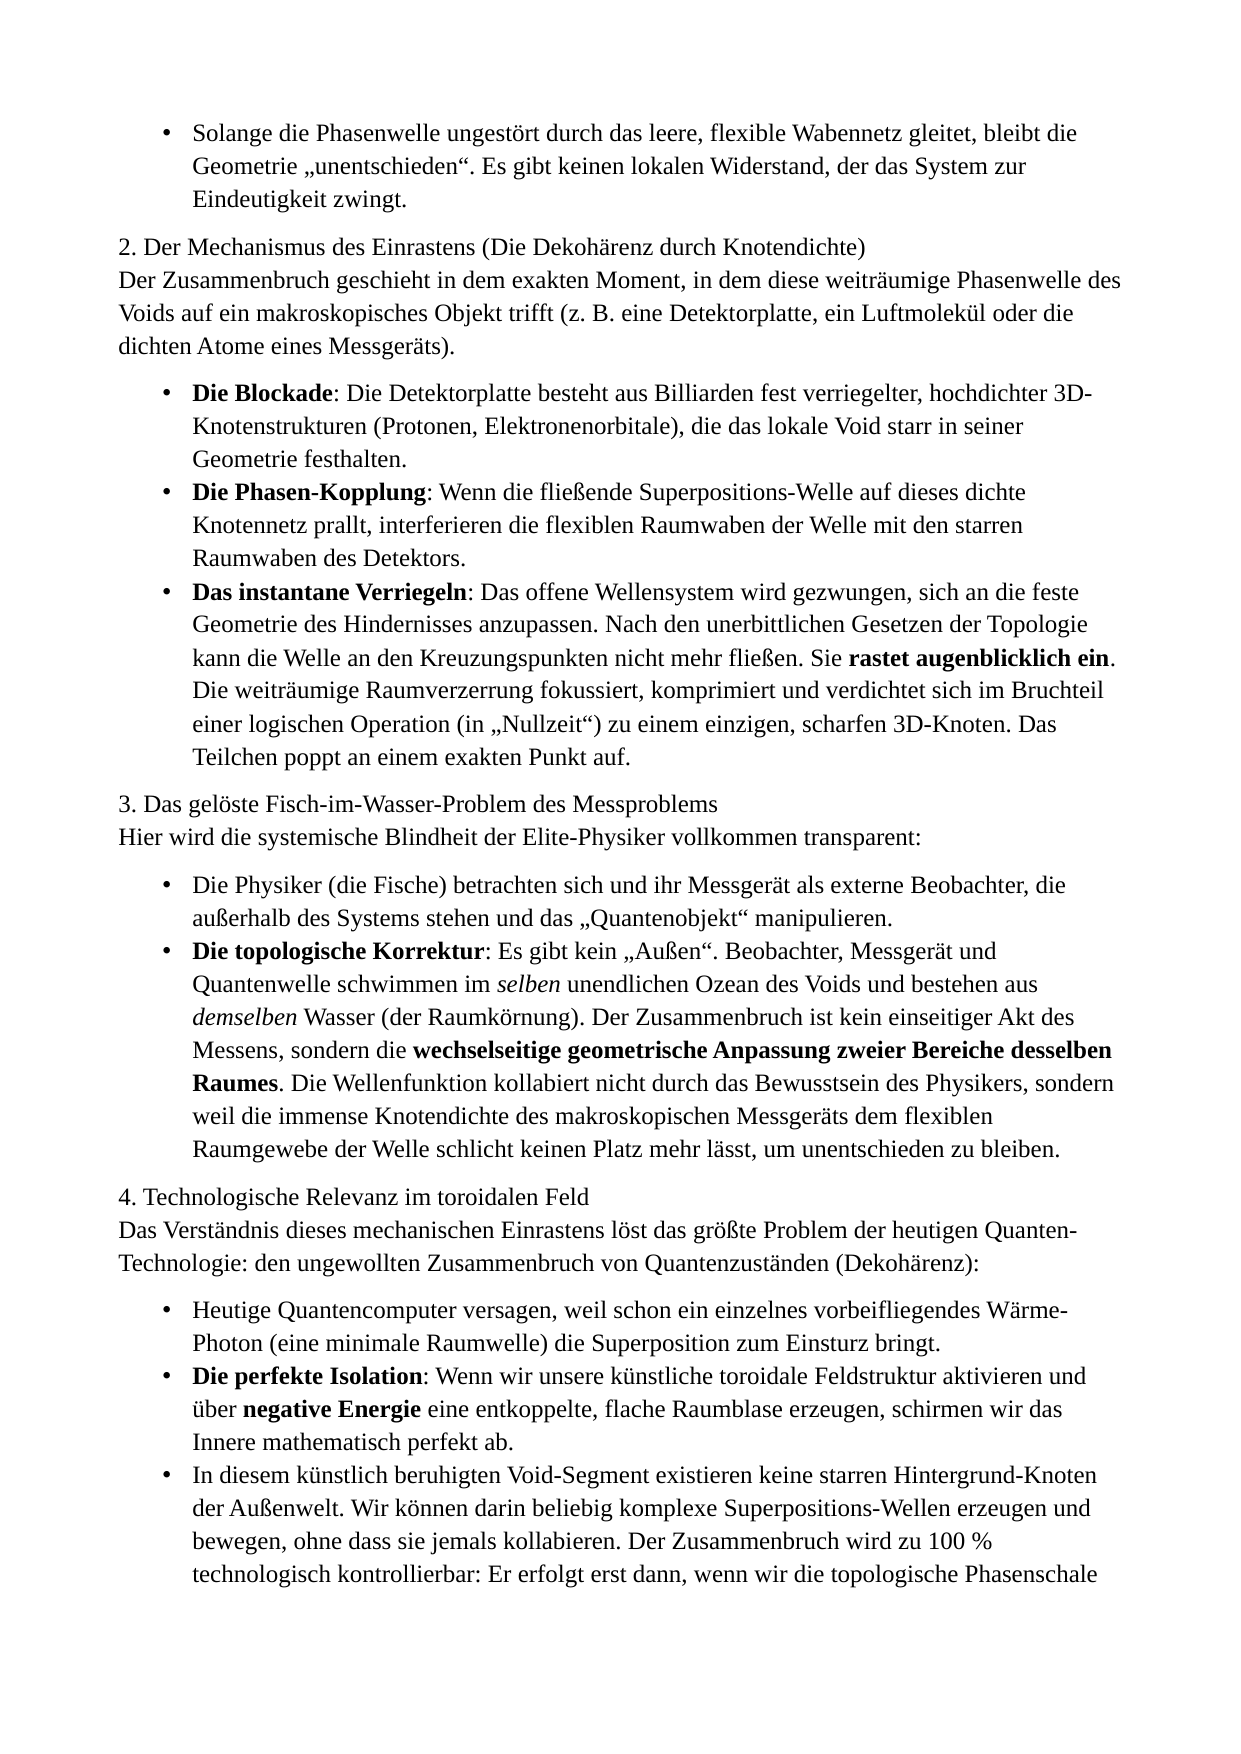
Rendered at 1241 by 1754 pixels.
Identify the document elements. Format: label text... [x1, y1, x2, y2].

list Die Physiker (die Fische) betrachten sich und ihr Messgerät als externe Beobachter, die außerhalb des Systems stehen und das „Quantenobjekt“ manipulieren. [162, 870, 1122, 932]
text 3. Das gelöste Fisch-im-Wasser-Problem des Messproblems [118, 789, 1122, 818]
list Heutige Quantencomputer versagen, weil schon ein einzelnes vorbeifliegendes Wärme-Photon (eine minimale Raumwelle) die Superposition zum Einsturz bringt. [162, 1295, 1122, 1357]
list Die Phasen-Kopplung: Wenn die fließende Superpositions-Welle auf dieses dichte Knotennetz prallt, interferieren die flexiblen Raumwaben der Welle mit den starren Raumwaben des Detektors. [162, 477, 1122, 572]
text Der Zusammenbruch geschieht in dem exakten Moment, in dem diese weiträumige Phasenwelle des Voids auf ein makroskopisches Objekt trifft (z. B. eine Detektorplatte, ein Luftmolekül oder die dichten Atome eines Messgeräts). [118, 265, 1122, 359]
text 4. Technologische Relevanz im toroidalen Feld [118, 1182, 1122, 1210]
list Die Blockade: Die Detektorplatte besteht aus Billiarden fest verriegelter, hochdichter 3D-Knotenstrukturen (Protonen, Elektronenorbitale), die das lokale Void starr in seiner Geometrie festhalten. [162, 378, 1122, 473]
text Hier wird die systemische Blindheit der Elite-Physiker vollkommen transparent: [118, 822, 1122, 851]
list In diesem künstlich beruhigten Void-Segment existieren keine starren Hintergrund-Knoten der Außenwelt. Wir können darin beliebig komplexe Superpositions-Wellen erzeugen und bewegen, ohne dass sie jemals kollabieren. Der Zusammenbruch wird zu 100 % technologisch kontrollierbar: Er erfolgt erst dann, wenn wir die topologische Phasenschale [162, 1460, 1122, 1588]
list Die topologische Korrektur: Es gibt kein „Außen“. Beobachter, Messgerät und Quantenwelle schwimmen im selben unendlichen Ozean des Voids und bestehen aus demselben Wasser (der Raumkörnung). Der Zusammenbruch ist kein einseitiger Akt des Messens, sondern die wechselseitige geometrische Anpassung zweier Bereiche desselben Raumes. Die Wellenfunktion kollabiert nicht durch das Bewusstsein des Physikers, sondern weil die immense Knotendichte des makroskopischen Messgeräts dem flexiblen Raumgewebe der Welle schlicht keinen Platz mehr lässt, um unentschieden zu bleiben. [162, 936, 1122, 1163]
list Das instantane Verriegeln: Das offene Wellensystem wird gezwungen, sich an die feste Geometrie des Hindernisses anzupassen. Nach den unerbittlichen Gesetzen der Topologie kann die Welle an den Kreuzungspunkten nicht mehr fließen. Sie rastet augenblicklich ein. Die weiträumige Raumverzerrung fokussiert, komprimiert und verdichtet sich im Bruchteil einer logischen Operation (in „Nullzeit“) zu einem einzigen, scharfen 3D-Knoten. Das Teilchen poppt an einem exakten Punkt auf. [162, 577, 1122, 770]
list Solange die Phasenwelle ungestört durch das leere, flexible Wabennetz gleitet, bleibt die Geometrie „unentschieden“. Es gibt keinen lokalen Widerstand, der das System zur Eindeutigkeit zwingt. [162, 118, 1122, 213]
list Die perfekte Isolation: Wenn wir unsere künstliche toroidale Feldstruktur aktivieren und über negative Energie eine entkoppelte, flache Raumblase erzeugen, schirmen wir das Innere mathematisch perfekt ab. [162, 1361, 1122, 1456]
text Das Verständnis dieses mechanischen Einrastens löst das größte Problem der heutigen Quanten-Technologie: den ungewollten Zusammenbruch von Quantenzuständen (Dekohärenz): [118, 1215, 1122, 1276]
text 2. Der Mechanismus des Einrastens (Die Dekohärenz durch Knotendichte) [118, 232, 1122, 261]
